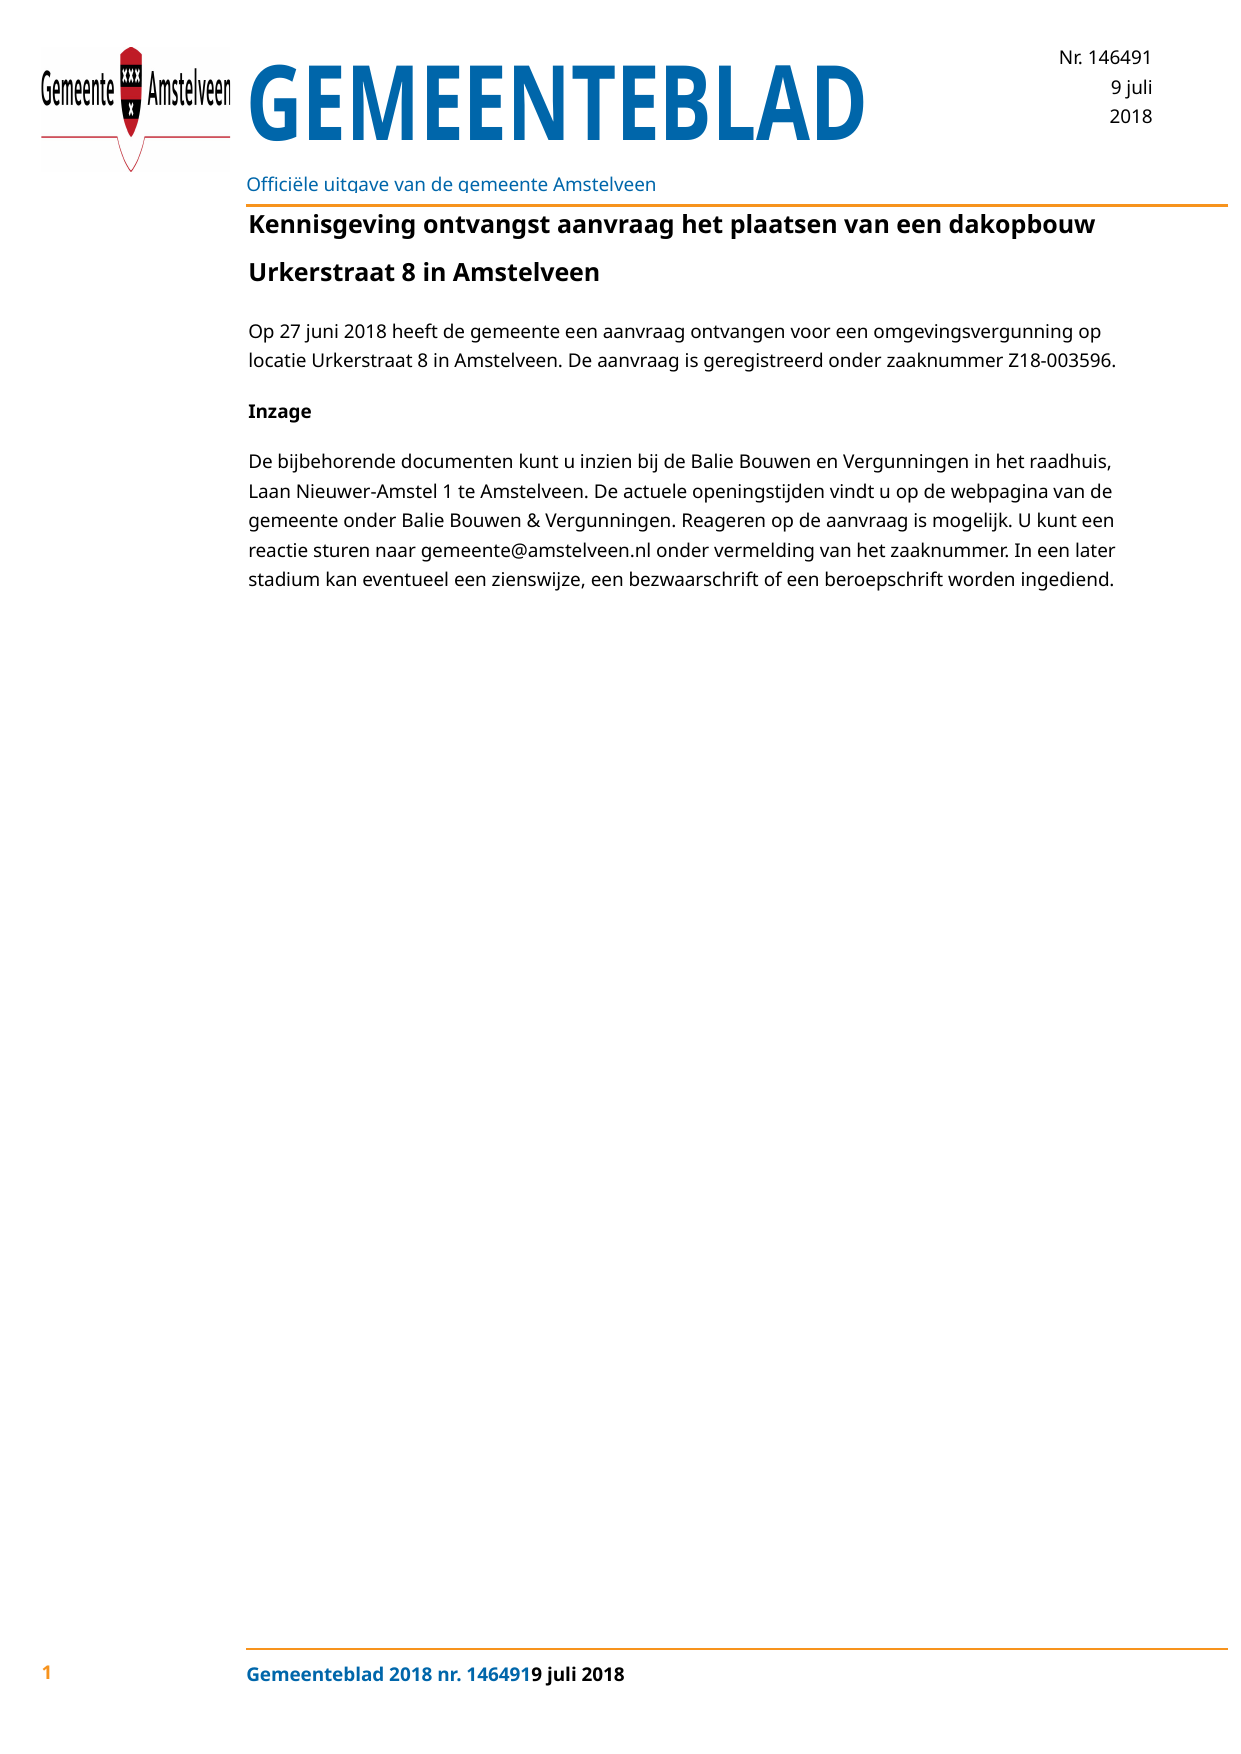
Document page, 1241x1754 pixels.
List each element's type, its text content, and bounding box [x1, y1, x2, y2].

text Inzage [248, 398, 1152, 424]
text De bijbehorende documenten kunt u inzien bij de Balie Bouwen en Vergunningen in het raadhuis, Laan Nieuwer-Amstel 1 te Amstelveen. De actuele openingstijden vindt u op de webpagina van de gemeente onder Balie Bouwen & Vergunningen. Reageren op de aanvraag is mogelijk. U kunt een reactie sturen naar gemeente@amstelveen.nl onder vermelding van het zaaknummer. In een later stadium kan eventueel een zienswijze, een bezwaarschrift of een beroepschrift worden ingediend. [248, 448, 1152, 592]
text Kennisgeving ontvangst aanvraag het plaatsen van een dakopbouw Urkerstraat 8 in Amstelveen [248, 207, 1152, 288]
picture [41, 47, 231, 172]
text Op 27 juni 2018 heeft de gemeente een aanvraag ontvangen voor een omgevingsvergunning op locatie Urkerstraat 8 in Amstelveen. De aanvraag is geregistreerd onder zaaknummer Z18-003596. [248, 318, 1152, 373]
